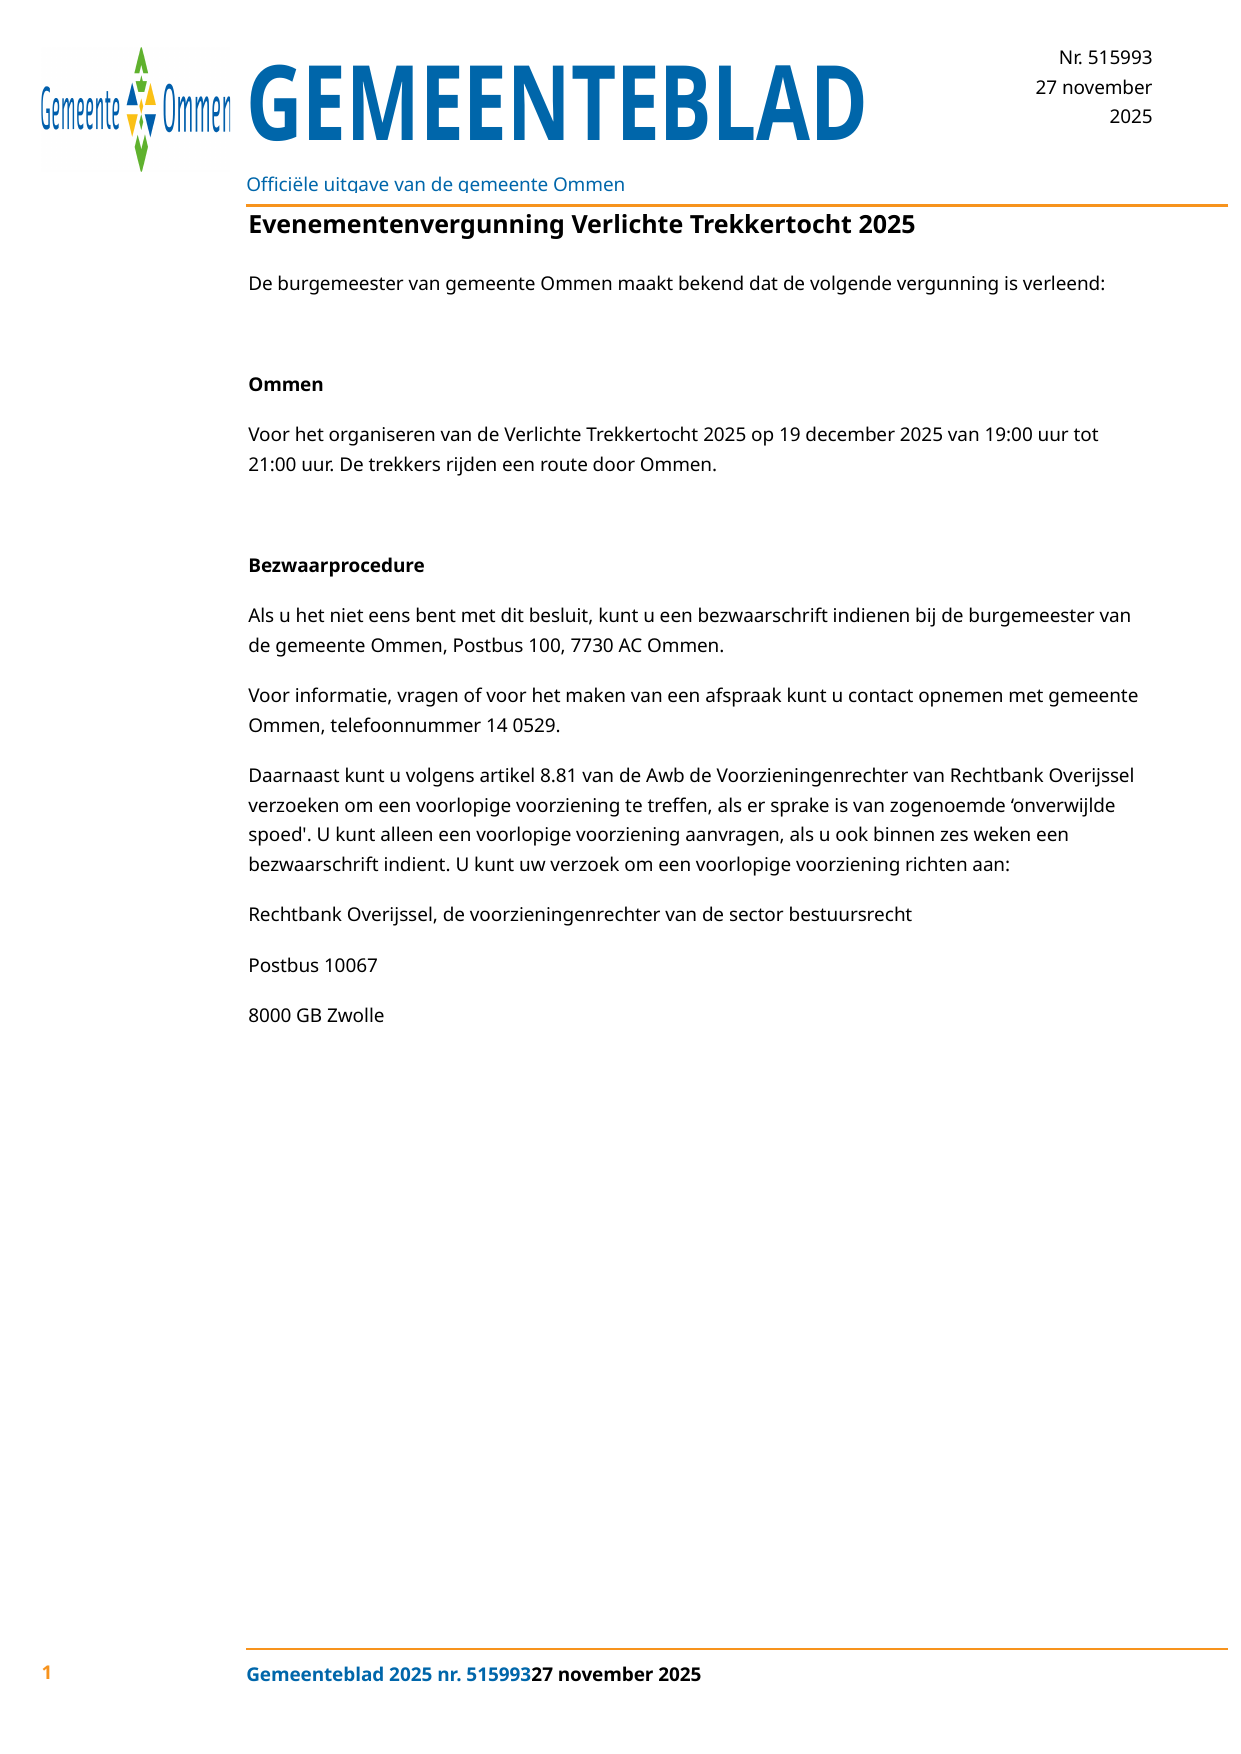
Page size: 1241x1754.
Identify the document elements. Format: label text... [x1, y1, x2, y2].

text Bezwaarprocedure [248, 552, 1152, 578]
text Ommen [248, 371, 1152, 397]
text Daarnaast kunt u volgens artikel 8.81 van de Awb de Voorzieningenrechter van Rechtbank Overijssel verzoeken om een voorlopige voorziening te treffen, als er sprake is van zogenoemde ‘onverwijlde spoed'. U kunt alleen een voorlopige voorziening aanvragen, als u ook binnen zes weken een bezwaarschrift indient. U kunt uw verzoek om een voorlopige voorziening richten aan: [248, 762, 1152, 877]
text 8000 GB Zwolle [248, 1002, 1152, 1028]
text Voor informatie, vragen of voor het maken van een afspraak kunt u contact opnemen met gemeente Ommen, telefoonnummer 14 0529. [248, 682, 1152, 738]
text De burgemeester van gemeente Ommen maakt bekend dat de volgende vergunning is verleend: [248, 270, 1152, 296]
text Voor het organiseren van de Verlichte Trekkertocht 2025 op 19 december 2025 van 19:00 uur tot 21:00 uur. De trekkers rijden een route door Ommen. [248, 422, 1152, 477]
text Evenementenvergunning Verlichte Trekkertocht 2025 [248, 207, 1152, 241]
text Als u het niet eens bent met dit besluit, kunt u een bezwaarschrift indienen bij de burgemeester van de gemeente Ommen, Postbus 100, 7730 AC Ommen. [248, 602, 1152, 658]
text Postbus 10067 [248, 952, 1152, 978]
text Rechtbank Overijssel, de voorzieningenrechter van de sector bestuursrecht [248, 902, 1152, 927]
picture [41, 47, 231, 172]
